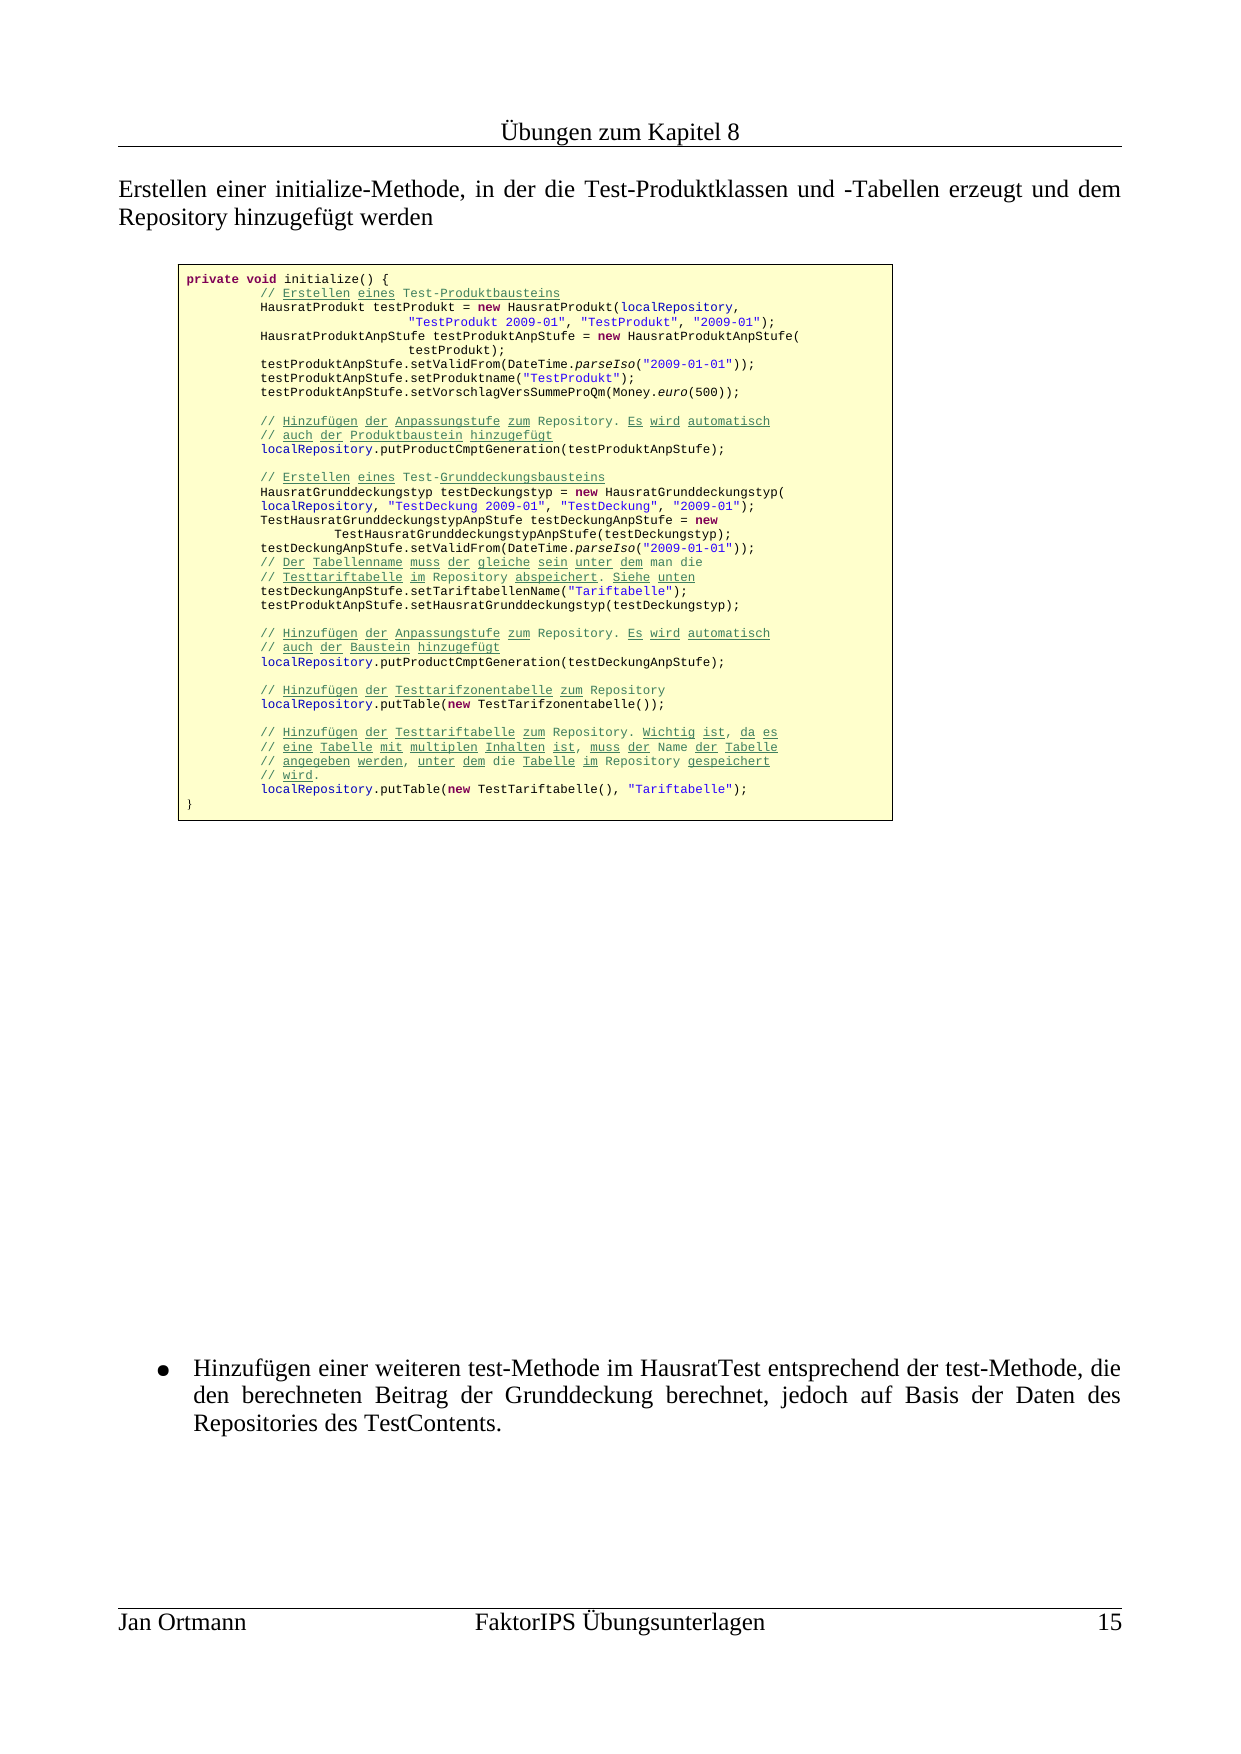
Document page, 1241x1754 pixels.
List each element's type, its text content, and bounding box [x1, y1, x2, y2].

text localRepository.putProductCmptGeneration(testDeckungAnpStufe); [179, 656, 883, 670]
text // angegeben werden, unter dem die Tabelle im Repository gespeichert [179, 755, 883, 769]
text testProduktAnpStufe.setValidFrom(DateTime.parseIso("2009-01-01")); [179, 358, 883, 372]
text testProduktAnpStufe.setHausratGrunddeckungstyp(testDeckungstyp); [179, 599, 883, 613]
text localRepository.putProductCmptGeneration(testProduktAnpStufe); [179, 443, 883, 457]
text // Hinzufügen der Anpassungstufe zum Repository. Es wird automatisch [179, 415, 883, 429]
text "TestProdukt 2009-01", "TestProdukt", "2009-01"); [179, 316, 883, 330]
text testDeckungAnpStufe.setTariftabellenName("Tariftabelle"); [179, 585, 883, 599]
text HausratProdukt testProdukt = new HausratProdukt(localRepository, [179, 301, 883, 316]
text localRepository.putTable(new TestTariftabelle(), "Tariftabelle"); [179, 783, 883, 797]
text testProdukt); [179, 344, 883, 358]
list Hinzufügen einer weiteren test-Methode im HausratTest entsprechend der test-Methode, die den berechneten Beitrag der Grunddeckung berechnet, jedoch auf Basis der Daten des Repositories des TestContents. [156, 1354, 1122, 1437]
text // auch der Produktbaustein hinzugefügt [179, 429, 883, 443]
text // Erstellen eines Test-Grunddeckungsbausteins [179, 471, 883, 486]
text testProduktAnpStufe.setProduktname("TestProdukt"); [179, 372, 883, 386]
text // wird. [179, 769, 883, 783]
text localRepository.putTable(new TestTarifzonentabelle()); [179, 698, 883, 712]
text testDeckungAnpStufe.setValidFrom(DateTime.parseIso("2009-01-01")); [179, 542, 883, 556]
text // eine Tabelle mit multiplen Inhalten ist, muss der Name der Tabelle [179, 741, 883, 755]
text // Der Tabellenname muss der gleiche sein unter dem man die [179, 556, 883, 571]
text // Hinzufügen der Testtariftabelle zum Repository. Wichtig ist, da es [179, 726, 883, 741]
text TestHausratGrunddeckungstypAnpStufe testDeckungAnpStufe = new TestHausratGrunddeckungstypAnpStufe(testDeckungstyp); [186, 514, 883, 542]
text // Erstellen eines Test-Produktbausteins [186, 287, 883, 301]
text localRepository, "TestDeckung 2009-01", "TestDeckung", "2009-01"); [179, 500, 883, 514]
text // Hinzufügen der Testtarifzonentabelle zum Repository [179, 684, 883, 698]
text } [179, 797, 883, 811]
text HausratGrunddeckungstyp testDeckungstyp = new HausratGrunddeckungstyp( [179, 486, 883, 500]
text testProduktAnpStufe.setVorschlagVersSummeProQm(Money.euro(500)); [179, 386, 883, 401]
text // Testtariftabelle im Repository abspeichert. Siehe unten [179, 571, 883, 585]
text private void initialize() { [186, 273, 883, 287]
text // auch der Baustein hinzugefügt [179, 641, 883, 656]
text HausratProduktAnpStufe testProduktAnpStufe = new HausratProduktAnpStufe( [179, 330, 883, 344]
text // Hinzufügen der Anpassungstufe zum Repository. Es wird automatisch [179, 627, 883, 641]
text Erstellen einer initialize-Methode, in der die Test-Produktklassen und -Tabellen erzeugt und dem Repository hinzugefügt werden [118, 175, 1122, 231]
